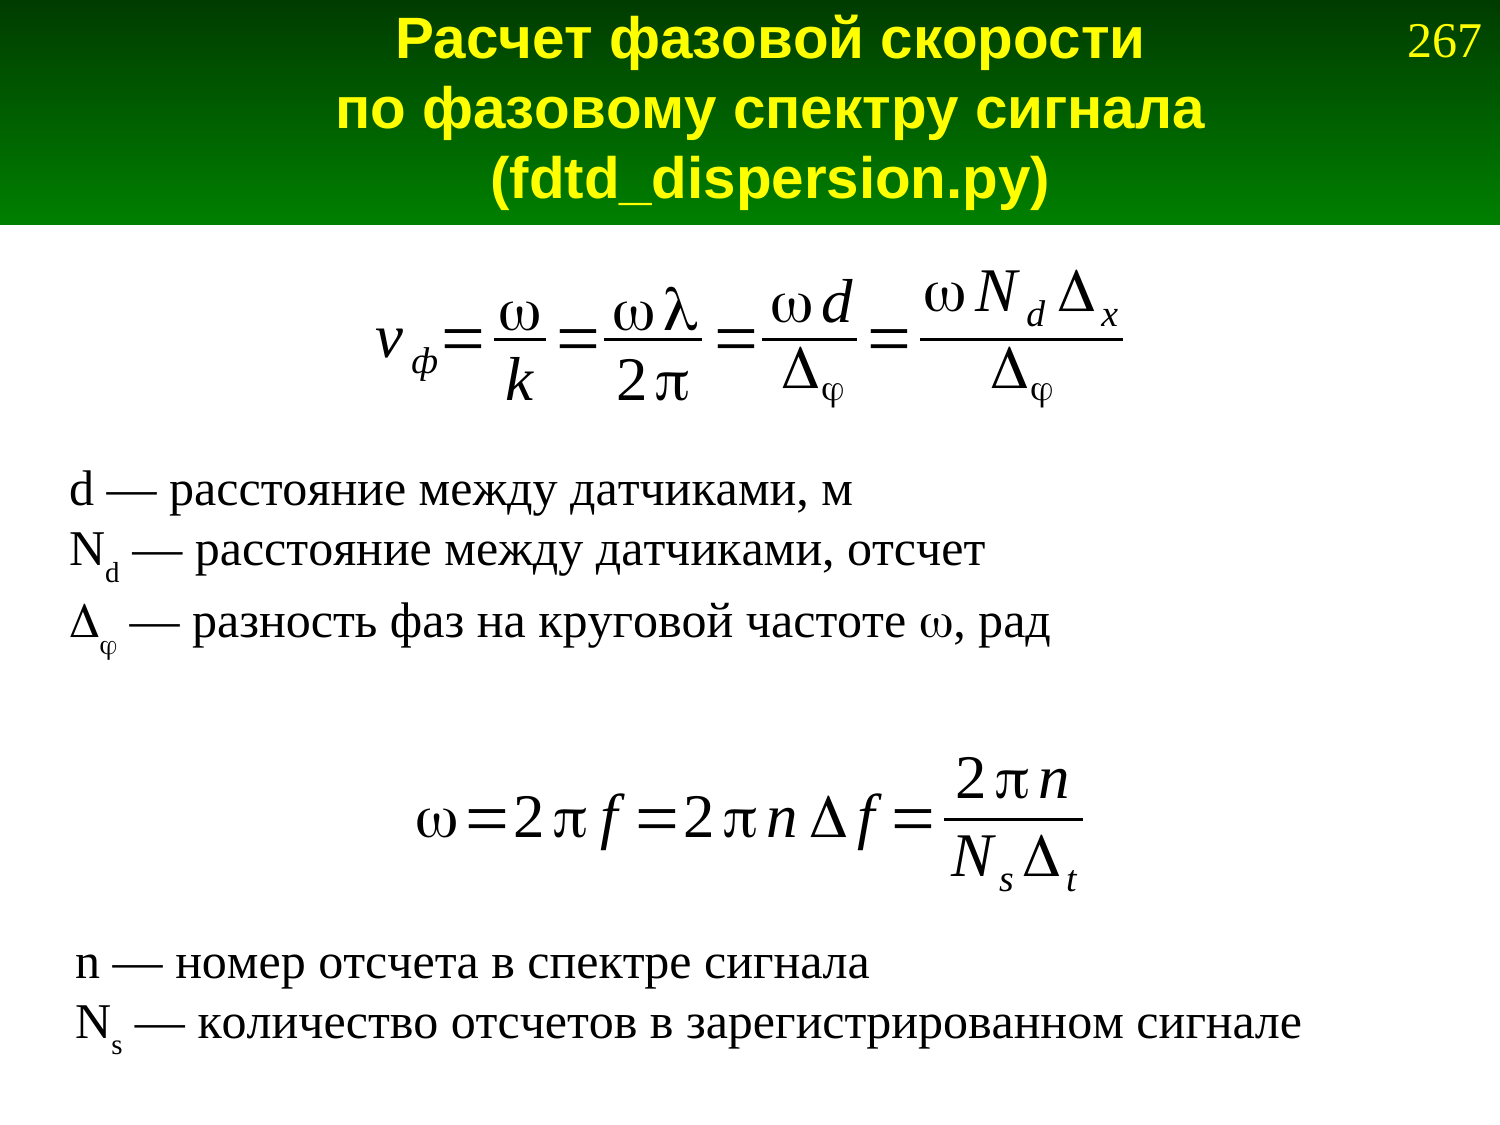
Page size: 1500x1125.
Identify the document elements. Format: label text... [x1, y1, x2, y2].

text_box d — расстояние между датчиками, м Nd — расстояние между датчиками, отсчет Dj — разность фаз на круговой частоте w, рад [54, 448, 1067, 668]
title Расчет фазовой скорости по фазовому спектру сигнала (fdtd_dispersion.py) [100, 0, 1441, 219]
chart [360, 256, 1141, 413]
text_box n — номер отсчета в спектре сигнала Ns — количество отсчетов в зарегистрированном сигнале [60, 920, 1318, 1068]
chart [399, 743, 1101, 901]
